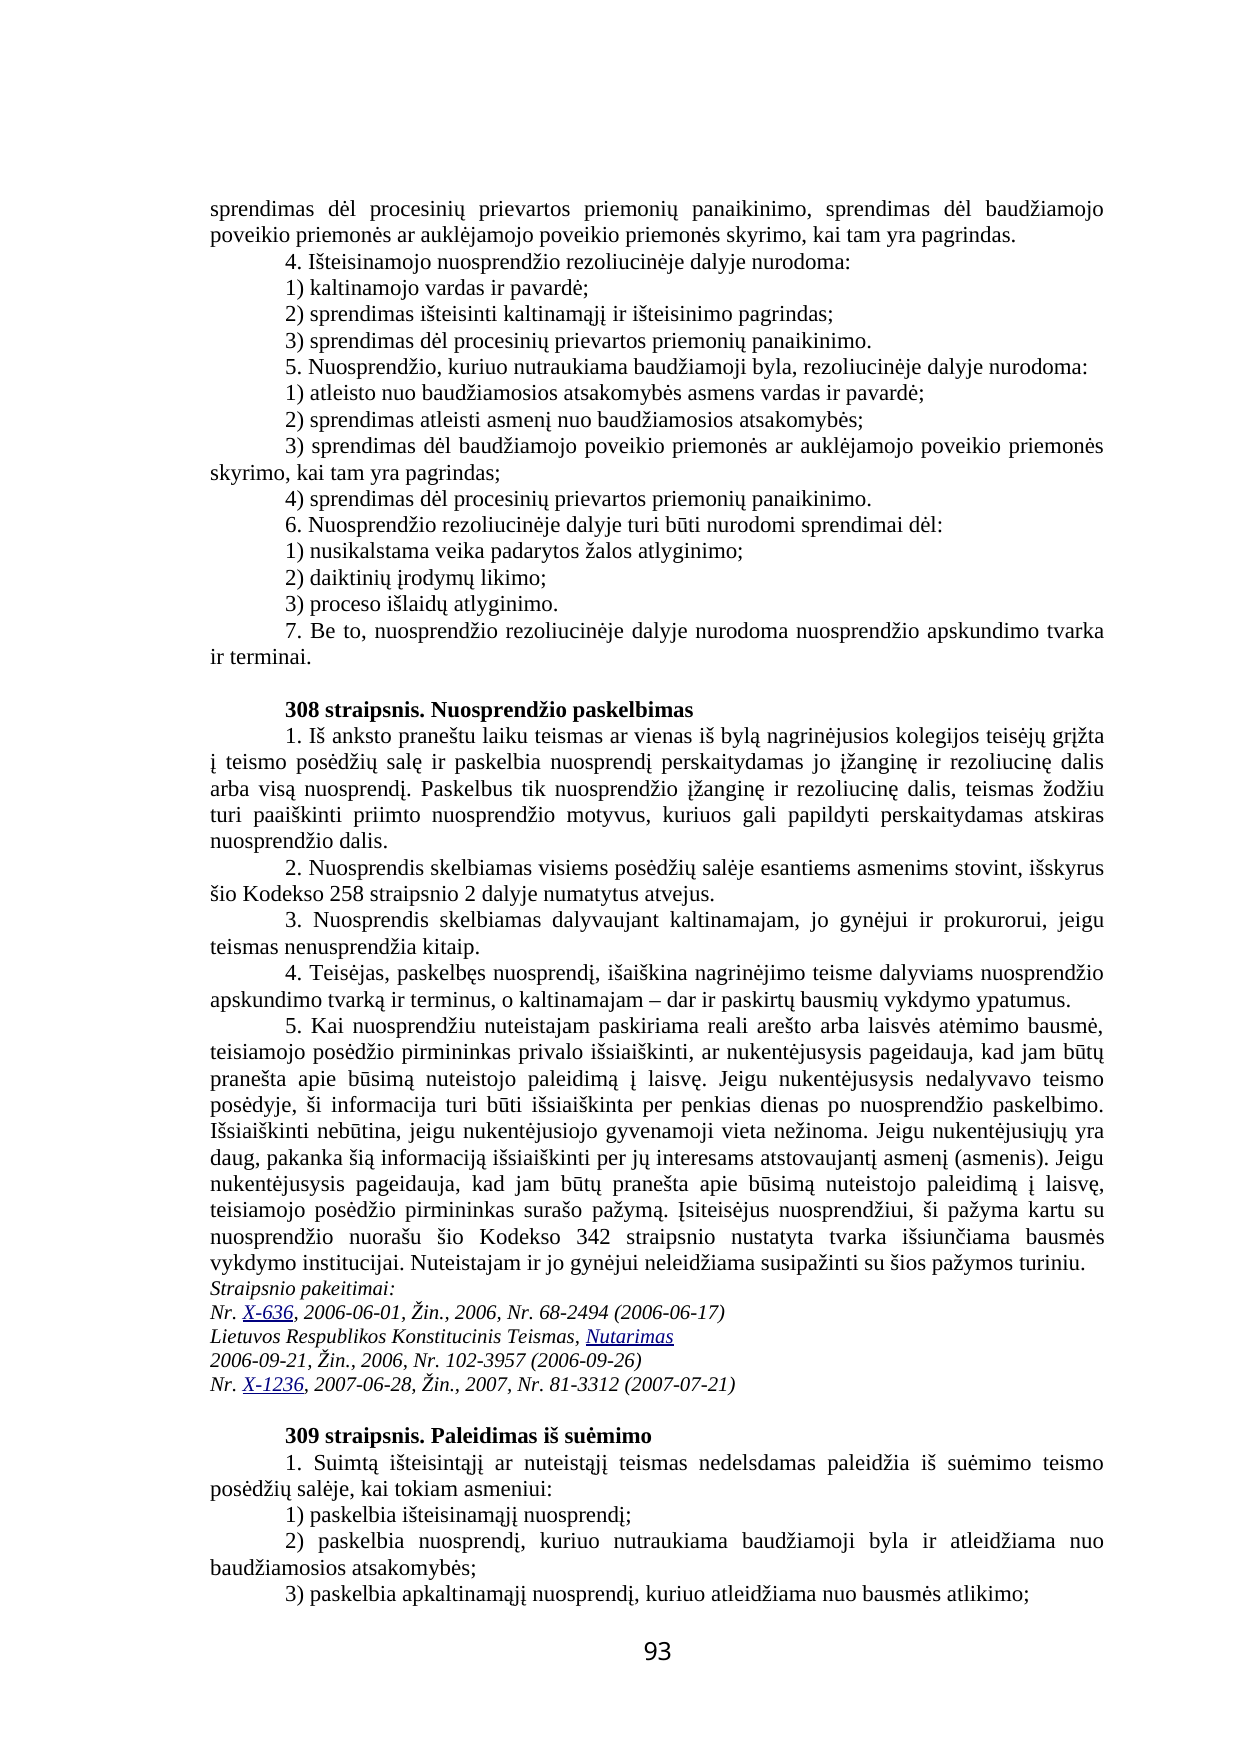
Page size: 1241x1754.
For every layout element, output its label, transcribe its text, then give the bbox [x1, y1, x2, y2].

text 1) atleisto nuo baudžiamosios atsakomybės asmens vardas ir pavardė; [210, 379, 1106, 406]
text 2006-09-21, Žin., 2006, Nr. 102-3957 (2006-09-26) [210, 1348, 1106, 1372]
text 308 straipsnis. Nuosprendžio paskelbimas [210, 696, 1106, 722]
text 3) paskelbia apkaltinamąjį nuosprendį, kuriuo atleidžiama nuo bausmės atlikimo; [210, 1580, 1106, 1607]
text 6. Nuosprendžio rezoliucinėje dalyje turi būti nurodomi sprendimai dėl: [210, 511, 1106, 538]
text 5. Nuosprendžio, kuriuo nutraukiama baudžiamoji byla, rezoliucinėje dalyje nurodoma: [210, 353, 1106, 379]
text 1) kaltinamojo vardas ir pavardė; [210, 274, 1106, 300]
text 309 straipsnis. Paleidimas iš suėmimo [210, 1422, 1106, 1448]
text 4. Išteisinamojo nuosprendžio rezoliucinėje dalyje nurodoma: [210, 248, 1106, 274]
text 1) paskelbia išteisinamąjį nuosprendį; [210, 1501, 1106, 1528]
text 1. Iš anksto praneštu laiku teismas ar vienas iš bylą nagrinėjusios kolegijos teisėjų grįžta į teismo posėdžių salę ir paskelbia nuosprendį perskaitydamas jo įžanginę ir rezoliucinę dalis arba visą nuosprendį. Paskelbus tik nuosprendžio įžanginę ir rezoliucinę dalis, teismas žodžiu turi paaiškinti priimto nuosprendžio motyvus, kuriuos gali papildyti perskaitydamas atskiras nuosprendžio dalis. [210, 722, 1106, 854]
text sprendimas dėl procesinių prievartos priemonių panaikinimo, sprendimas dėl baudžiamojo poveikio priemonės ar auklėjamojo poveikio priemonės skyrimo, kai tam yra pagrindas. [210, 195, 1106, 248]
text 7. Be to, nuosprendžio rezoliucinėje dalyje nurodoma nuosprendžio apskundimo tvarka ir terminai. [210, 617, 1106, 669]
text 1) nusikalstama veika padarytos žalos atlyginimo; [210, 538, 1106, 564]
text 3) sprendimas dėl baudžiamojo poveikio priemonės ar auklėjamojo poveikio priemonės skyrimo, kai tam yra pagrindas; [210, 432, 1106, 485]
text 2) daiktinių įrodymų likimo; [210, 564, 1106, 590]
text 3) proceso išlaidų atlyginimo. [210, 590, 1106, 617]
text 4. Teisėjas, paskelbęs nuosprendį, išaiškina nagrinėjimo teisme dalyviams nuosprendžio apskundimo tvarką ir terminus, o kaltinamajam – dar ir paskirtų bausmių vykdymo ypatumus. [210, 959, 1106, 1012]
text Nr. X-636, 2006-06-01, Žin., 2006, Nr. 68-2494 (2006-06-17) [210, 1299, 1106, 1324]
text Lietuvos Respublikos Konstitucinis Teismas, Nutarimas [210, 1324, 1106, 1348]
text Nr. X-1236, 2007-06-28, Žin., 2007, Nr. 81-3312 (2007-07-21) [210, 1372, 1106, 1396]
text 1. Suimtą išteisintąjį ar nuteistąjį teismas nedelsdamas paleidžia iš suėmimo teismo posėdžių salėje, kai tokiam asmeniui: [210, 1448, 1106, 1501]
text 3) sprendimas dėl procesinių prievartos priemonių panaikinimo. [210, 327, 1106, 353]
text 3. Nuosprendis skelbiamas dalyvaujant kaltinamajam, jo gynėjui ir prokurorui, jeigu teismas nenusprendžia kitaip. [210, 907, 1106, 959]
text 4) sprendimas dėl procesinių prievartos priemonių panaikinimo. [210, 485, 1106, 511]
text 2) sprendimas išteisinti kaltinamąjį ir išteisinimo pagrindas; [210, 300, 1106, 327]
text 5. Kai nuosprendžiu nuteistajam paskiriama reali arešto arba laisvės atėmimo bausmė, teisiamojo posėdžio pirmininkas privalo išsiaiškinti, ar nukentėjusysis pageidauja, kad jam būtų pranešta apie būsimą nuteistojo paleidimą į laisvę. Jeigu nukentėjusysis nedalyvavo teismo posėdyje, ši informacija turi būti išsiaiškinta per penkias dienas po nuosprendžio paskelbimo. Išsiaiškinti nebūtina, jeigu nukentėjusiojo gyvenamoji vieta nežinoma. Jeigu nukentėjusiųjų yra daug, pakanka šią informaciją išsiaiškinti per jų interesams atstovaujantį asmenį (asmenis). Jeigu nukentėjusysis pageidauja, kad jam būtų pranešta apie būsimą nuteistojo paleidimą į laisvę, teisiamojo posėdžio pirmininkas surašo pažymą. Įsiteisėjus nuosprendžiui, ši pažyma kartu su nuosprendžio nuorašu šio Kodekso 342 straipsnio nustatyta tvarka išsiunčiama bausmės vykdymo institucijai. Nuteistajam ir jo gynėjui neleidžiama susipažinti su šios pažymos turiniu. [210, 1012, 1106, 1276]
text 2) sprendimas atleisti asmenį nuo baudžiamosios atsakomybės; [210, 406, 1106, 432]
text 2. Nuosprendis skelbiamas visiems posėdžių salėje esantiems asmenims stovint, išskyrus šio Kodekso 258 straipsnio 2 dalyje numatytus atvejus. [210, 854, 1106, 907]
text 2) paskelbia nuosprendį, kuriuo nutraukiama baudžiamoji byla ir atleidžiama nuo baudžiamosios atsakomybės; [210, 1528, 1106, 1580]
text Straipsnio pakeitimai: [210, 1276, 1106, 1299]
